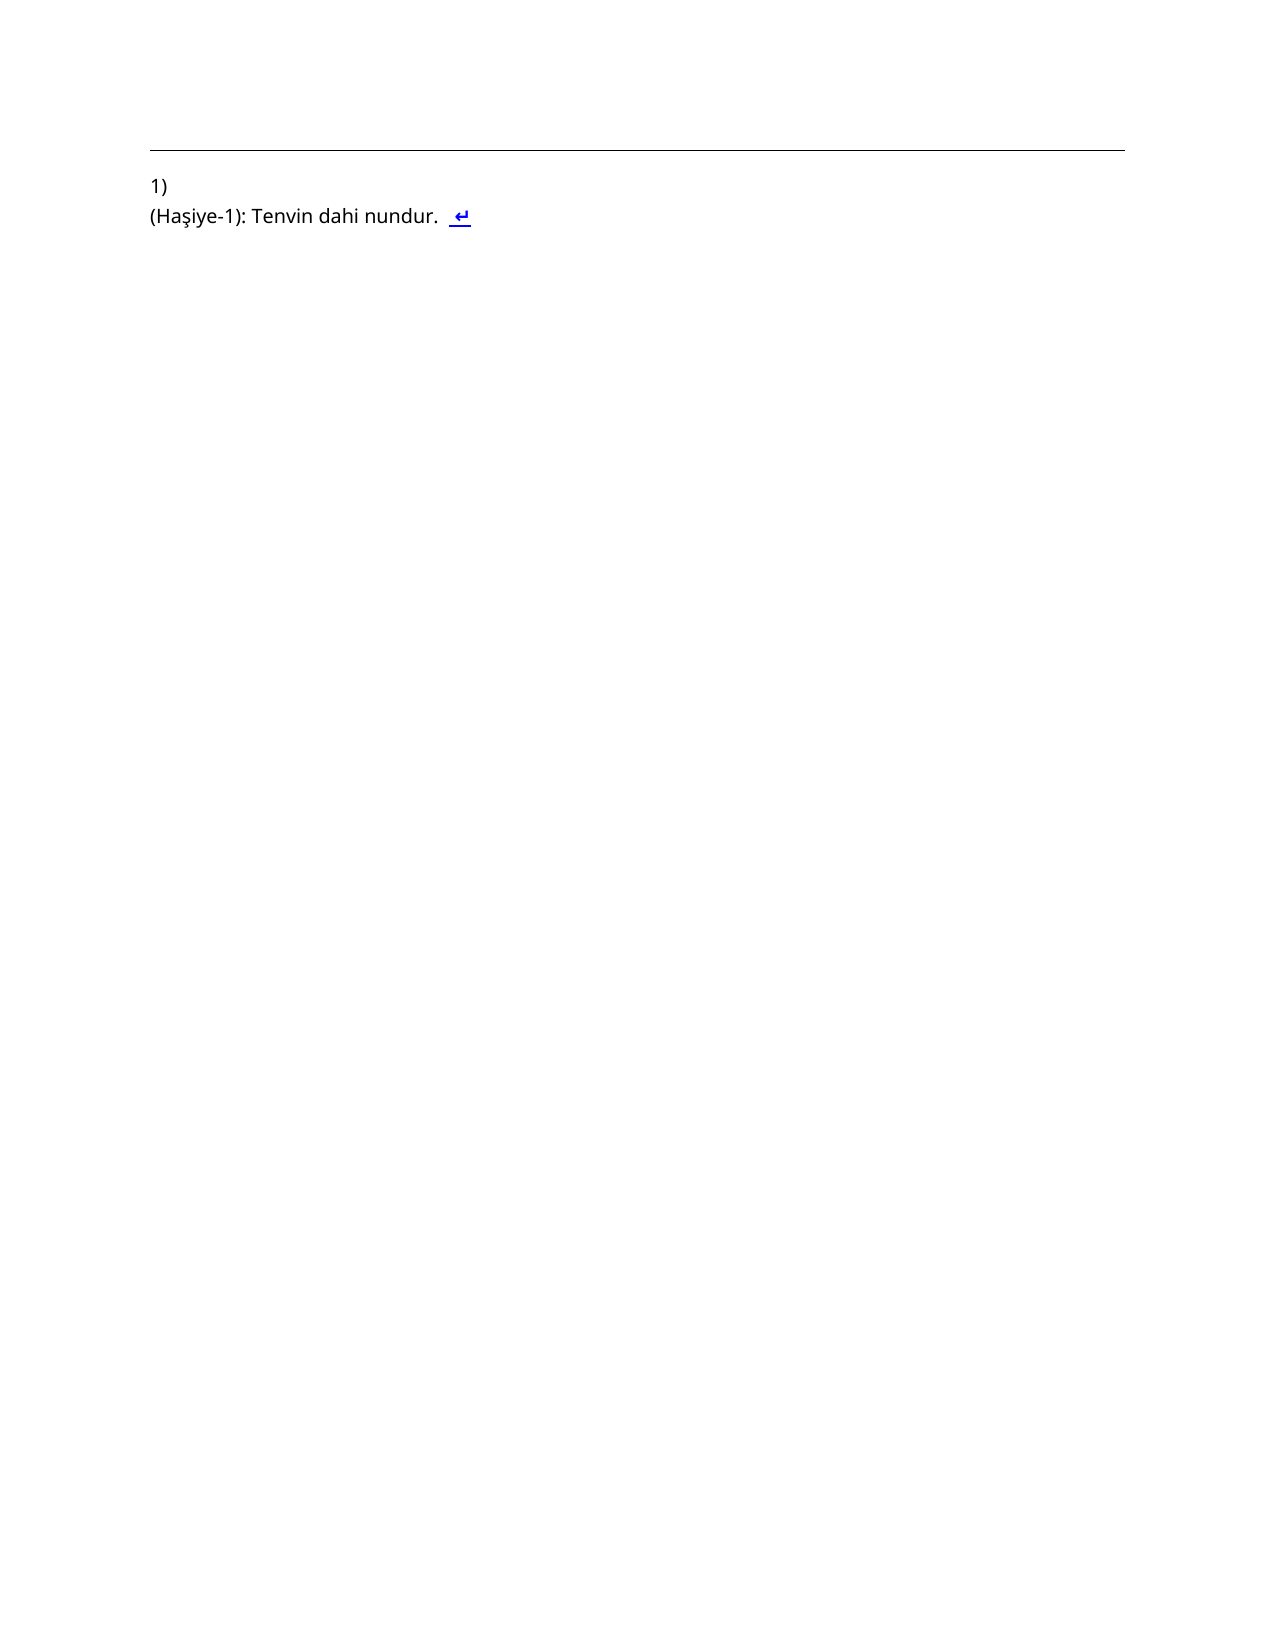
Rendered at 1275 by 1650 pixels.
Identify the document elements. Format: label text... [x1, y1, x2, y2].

text 1) [150, 151, 1125, 199]
text (Haşiye-1): Tenvin dahi nundur. ↵ [150, 199, 1125, 229]
